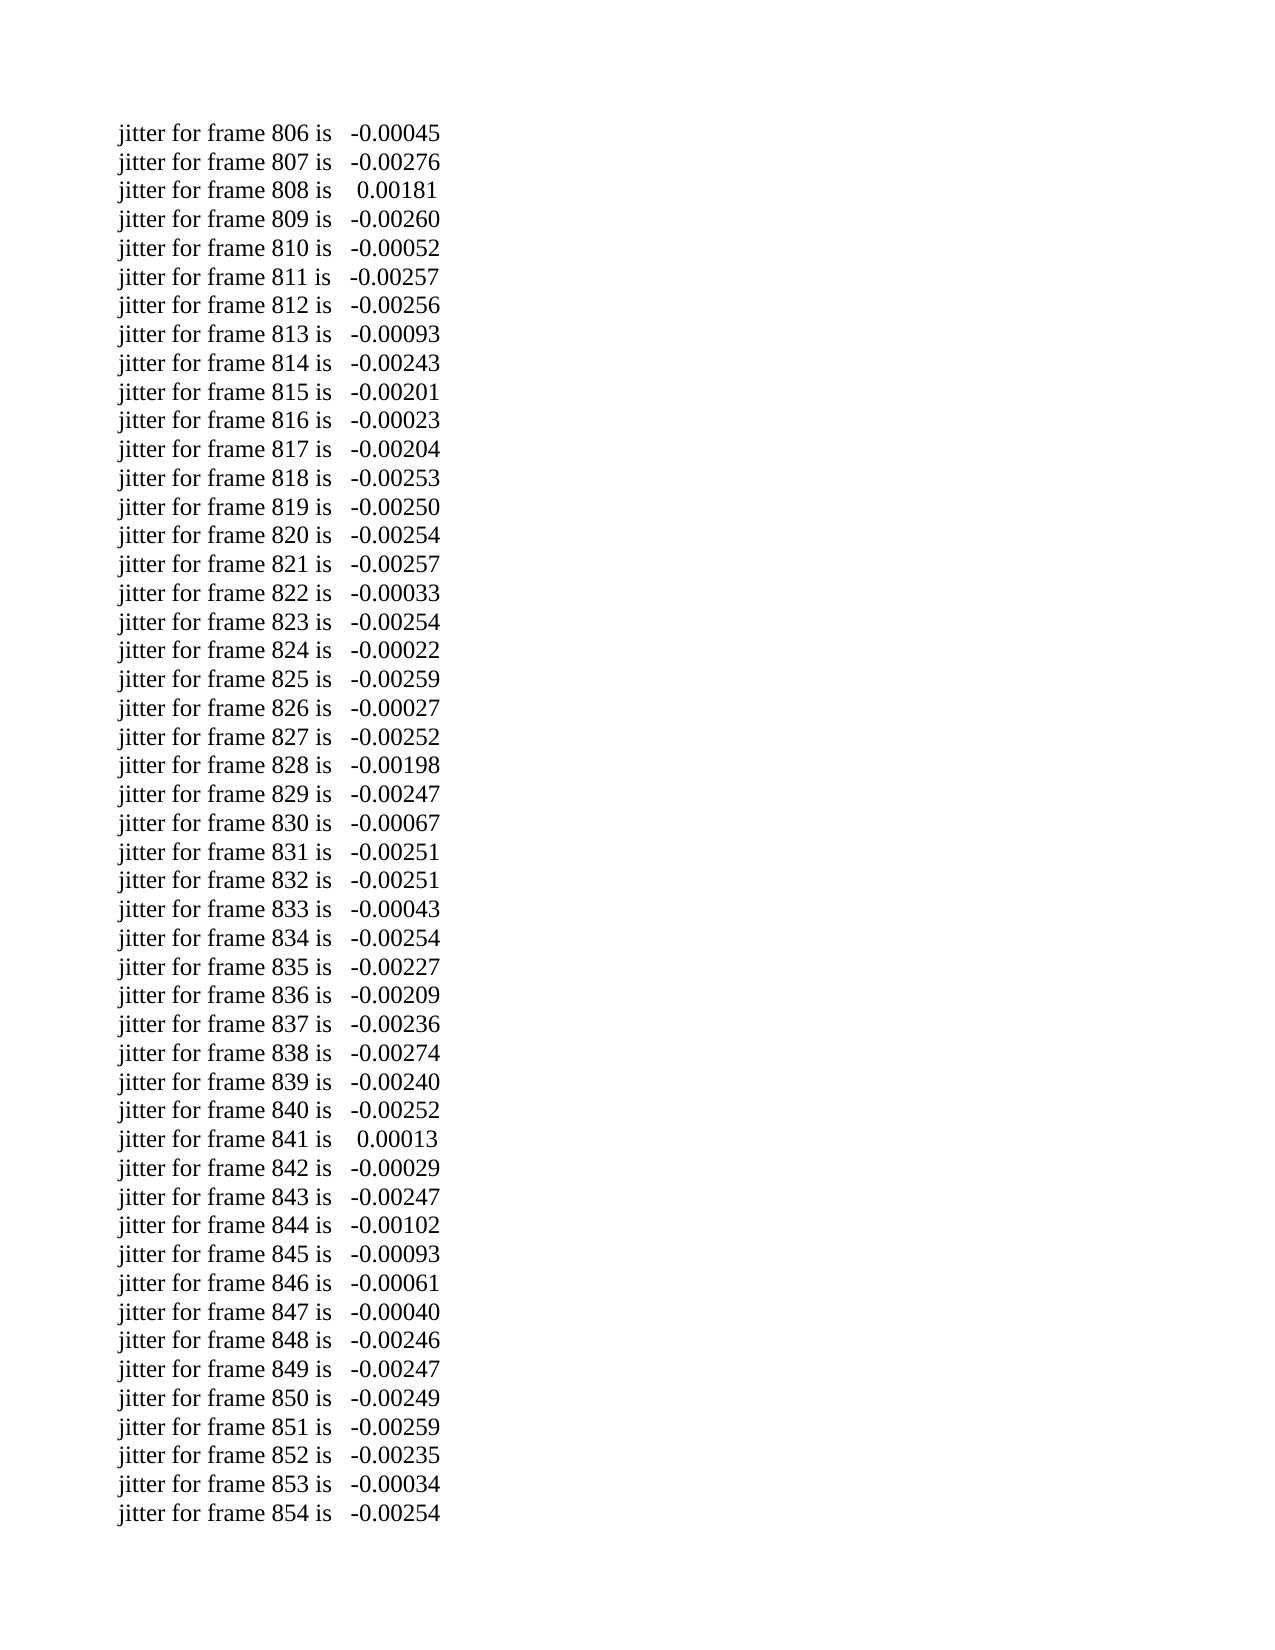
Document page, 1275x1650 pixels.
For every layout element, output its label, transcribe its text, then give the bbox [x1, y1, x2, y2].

text jitter for frame 806 is -0.00045 [118, 118, 1157, 147]
text jitter for frame 830 is -0.00067 [118, 808, 1157, 837]
text jitter for frame 822 is -0.00033 [118, 578, 1157, 607]
text jitter for frame 815 is -0.00201 [118, 377, 1157, 406]
text jitter for frame 826 is -0.00027 [118, 693, 1157, 722]
text jitter for frame 814 is -0.00243 [118, 348, 1157, 377]
text jitter for frame 834 is -0.00254 [118, 923, 1157, 952]
text jitter for frame 846 is -0.00061 [118, 1268, 1157, 1297]
text jitter for frame 816 is -0.00023 [118, 406, 1157, 434]
text jitter for frame 828 is -0.00198 [118, 751, 1157, 779]
text jitter for frame 840 is -0.00252 [118, 1096, 1157, 1124]
text jitter for frame 849 is -0.00247 [118, 1354, 1157, 1383]
text jitter for frame 843 is -0.00247 [118, 1182, 1157, 1211]
text jitter for frame 820 is -0.00254 [118, 521, 1157, 549]
text jitter for frame 823 is -0.00254 [118, 607, 1157, 636]
text jitter for frame 807 is -0.00276 [118, 147, 1157, 176]
text jitter for frame 818 is -0.00253 [118, 463, 1157, 492]
text jitter for frame 821 is -0.00257 [118, 549, 1157, 578]
text jitter for frame 847 is -0.00040 [118, 1297, 1157, 1326]
text jitter for frame 813 is -0.00093 [118, 319, 1157, 348]
text jitter for frame 812 is -0.00256 [118, 291, 1157, 319]
text jitter for frame 845 is -0.00093 [118, 1239, 1157, 1268]
text jitter for frame 831 is -0.00251 [118, 837, 1157, 866]
text jitter for frame 850 is -0.00249 [118, 1383, 1157, 1412]
text jitter for frame 808 is 0.00181 [118, 176, 1157, 204]
text jitter for frame 817 is -0.00204 [118, 434, 1157, 463]
text jitter for frame 827 is -0.00252 [118, 722, 1157, 751]
text jitter for frame 844 is -0.00102 [118, 1211, 1157, 1239]
text jitter for frame 824 is -0.00022 [118, 636, 1157, 664]
text jitter for frame 811 is -0.00257 [118, 262, 1157, 291]
text jitter for frame 829 is -0.00247 [118, 779, 1157, 808]
text jitter for frame 810 is -0.00052 [118, 233, 1157, 262]
text jitter for frame 838 is -0.00274 [118, 1038, 1157, 1067]
text jitter for frame 854 is -0.00254 [118, 1498, 1157, 1527]
text jitter for frame 839 is -0.00240 [118, 1067, 1157, 1096]
text jitter for frame 852 is -0.00235 [118, 1441, 1157, 1469]
text jitter for frame 837 is -0.00236 [118, 1009, 1157, 1038]
text jitter for frame 825 is -0.00259 [118, 664, 1157, 693]
text jitter for frame 848 is -0.00246 [118, 1326, 1157, 1354]
text jitter for frame 851 is -0.00259 [118, 1412, 1157, 1441]
text jitter for frame 819 is -0.00250 [118, 492, 1157, 521]
text jitter for frame 853 is -0.00034 [118, 1469, 1157, 1498]
text jitter for frame 835 is -0.00227 [118, 952, 1157, 981]
text jitter for frame 832 is -0.00251 [118, 866, 1157, 894]
text jitter for frame 809 is -0.00260 [118, 204, 1157, 233]
text jitter for frame 833 is -0.00043 [118, 894, 1157, 923]
text jitter for frame 836 is -0.00209 [118, 981, 1157, 1009]
text jitter for frame 841 is 0.00013 [118, 1124, 1157, 1153]
text jitter for frame 842 is -0.00029 [118, 1153, 1157, 1182]
